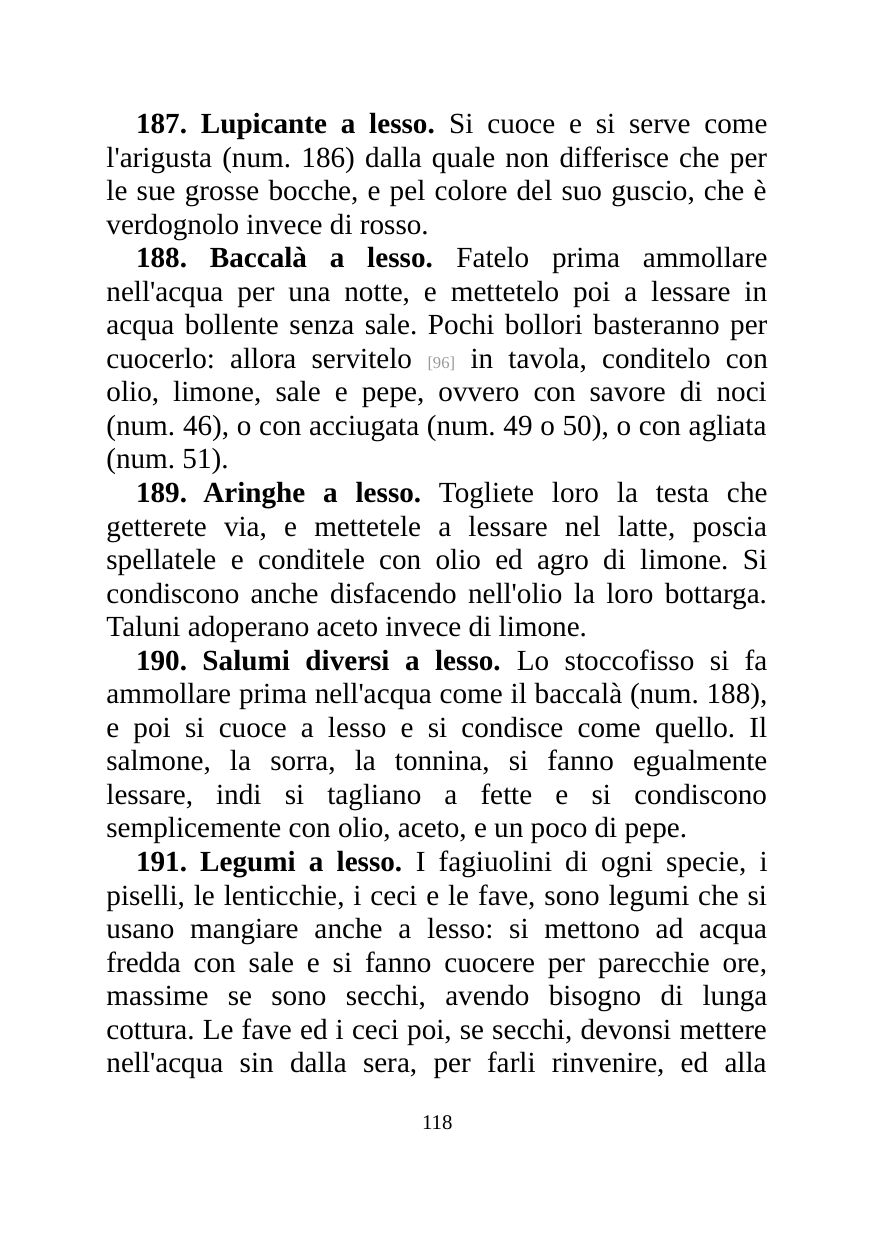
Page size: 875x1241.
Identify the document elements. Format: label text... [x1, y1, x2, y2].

text 187. Lupicante a lesso. Si cuoce e si serve come l'arigusta (num. 186) dalla quale non differisce che per le sue grosse bocche, e pel colore del suo guscio, che è verdognolo invece di rosso. [106, 106, 768, 240]
text 189. Aringhe a lesso. Togliete loro la testa che getterete via, e mettetele a lessare nel latte, poscia spellatele e conditele con olio ed agro di limone. Si condiscono anche disfacendo nell'olio la loro bottarga. Taluni adoperano aceto invece di limone. [106, 475, 768, 643]
text 188. Baccalà a lesso. Fatelo prima ammollare nell'acqua per una notte, e mettetelo poi a lessare in acqua bollente senza sale. Pochi bollori basteranno per cuocerlo: allora servitelo [96] in tavola, conditelo con olio, limone, sale e pepe, ovvero con savore di noci (num. 46), o con acciugata (num. 49 o 50), o con agliata (num. 51). [106, 240, 768, 475]
text 191. Legumi a lesso. I fagiuolini di ogni specie, i piselli, le lenticchie, i ceci e le fave, sono legumi che si usano mangiare anche a lesso: si mettono ad acqua fredda con sale e si fanno cuocere per parecchie ore, massime se sono secchi, avendo bisogno di lunga cottura. Le fave ed i ceci poi, se secchi, devonsi mettere nell'acqua sin dalla sera, per farli rinvenire, ed alla [106, 844, 768, 1079]
text 190. Salumi diversi a lesso. Lo stoccofisso si fa ammollare prima nell'acqua come il baccalà (num. 188), e poi si cuoce a lesso e si condisce come quello. Il salmone, la sorra, la tonnina, si fanno egualmente lessare, indi si tagliano a fette e si condiscono semplicemente con olio, aceto, e un poco di pepe. [106, 643, 768, 844]
